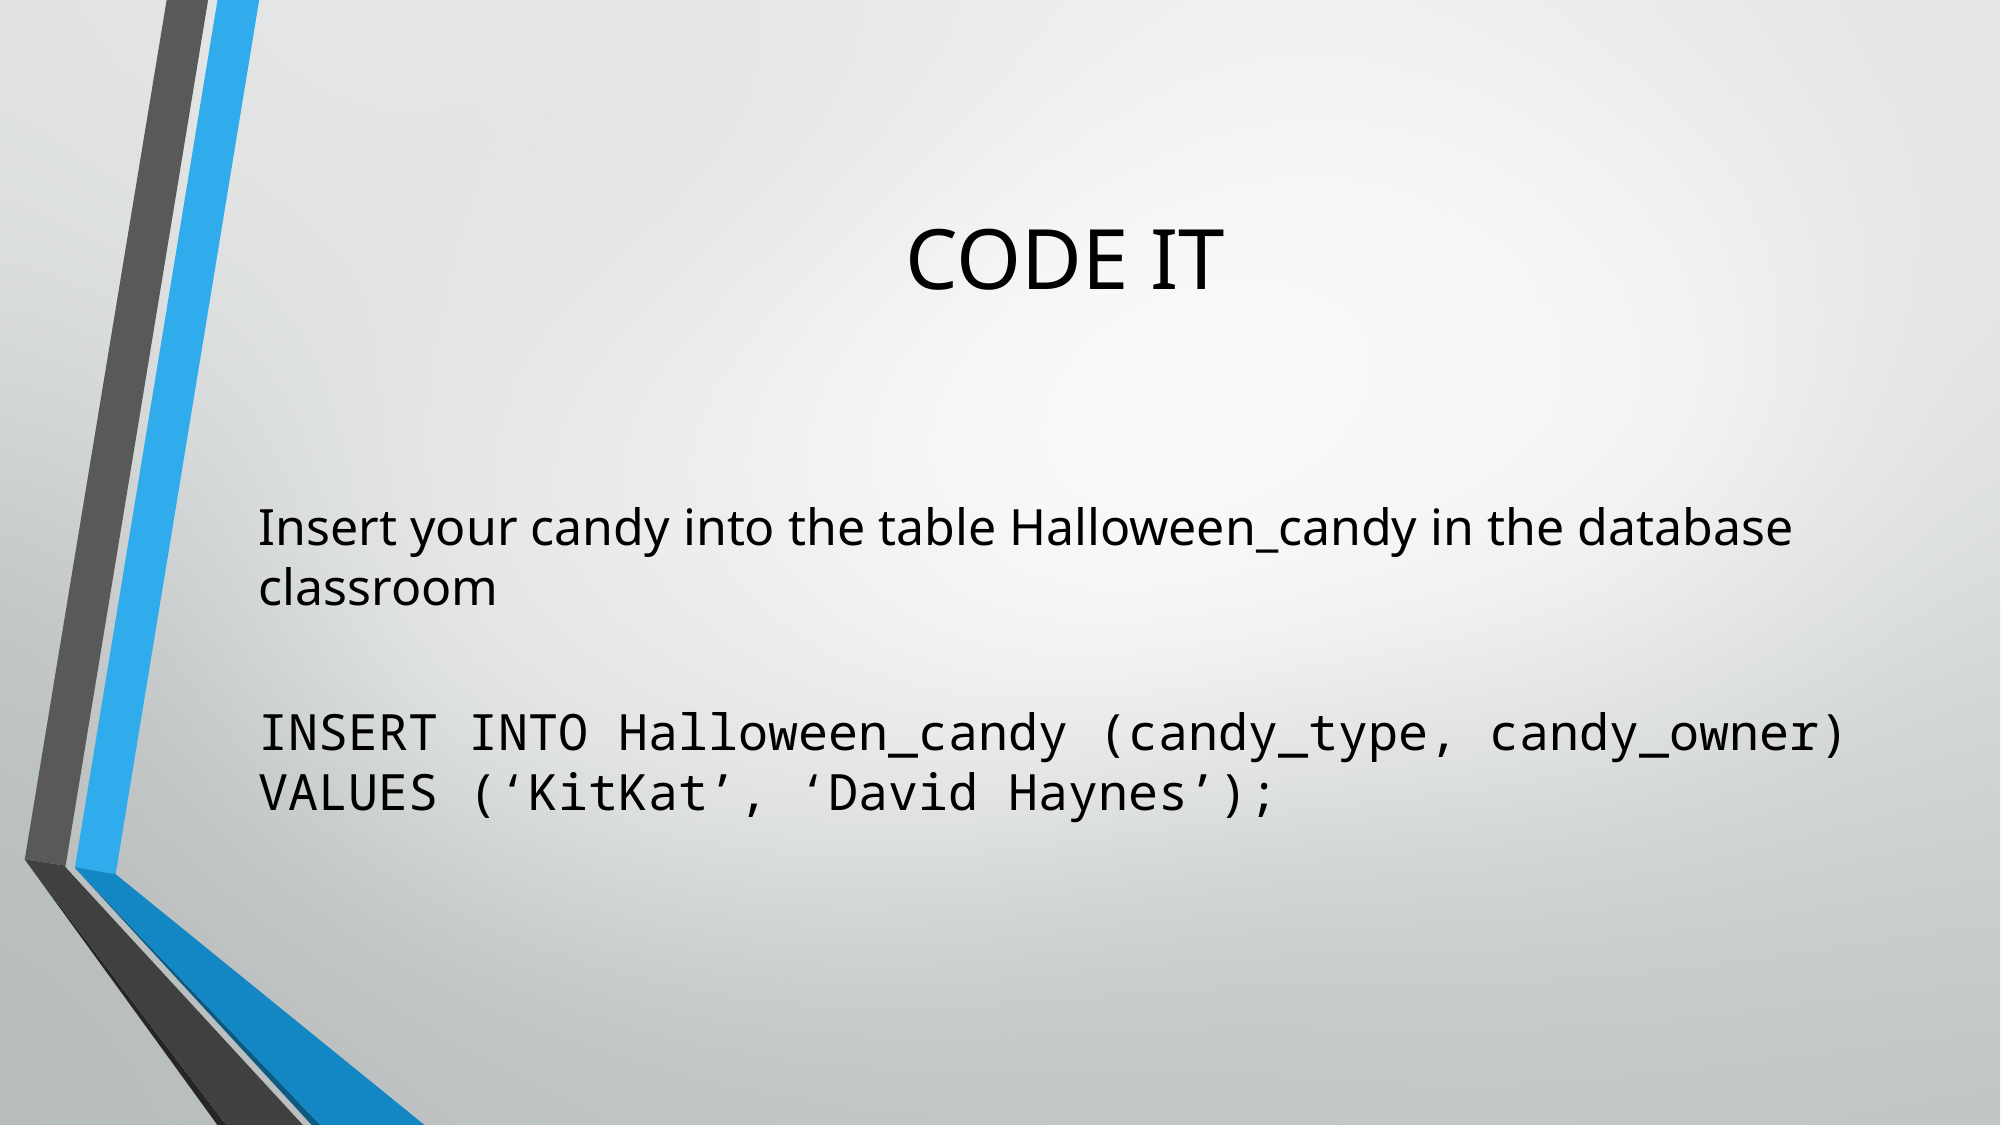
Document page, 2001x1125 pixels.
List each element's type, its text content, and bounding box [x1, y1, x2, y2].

list Insert your candy into the table Halloween_candy in the database classroom INSERT INTO Halloween_candy (candy_type, candy_owner) VALUES (‘KitKat’, ‘David Haynes’); [243, 437, 1887, 950]
title CODE IT [243, 112, 1887, 400]
